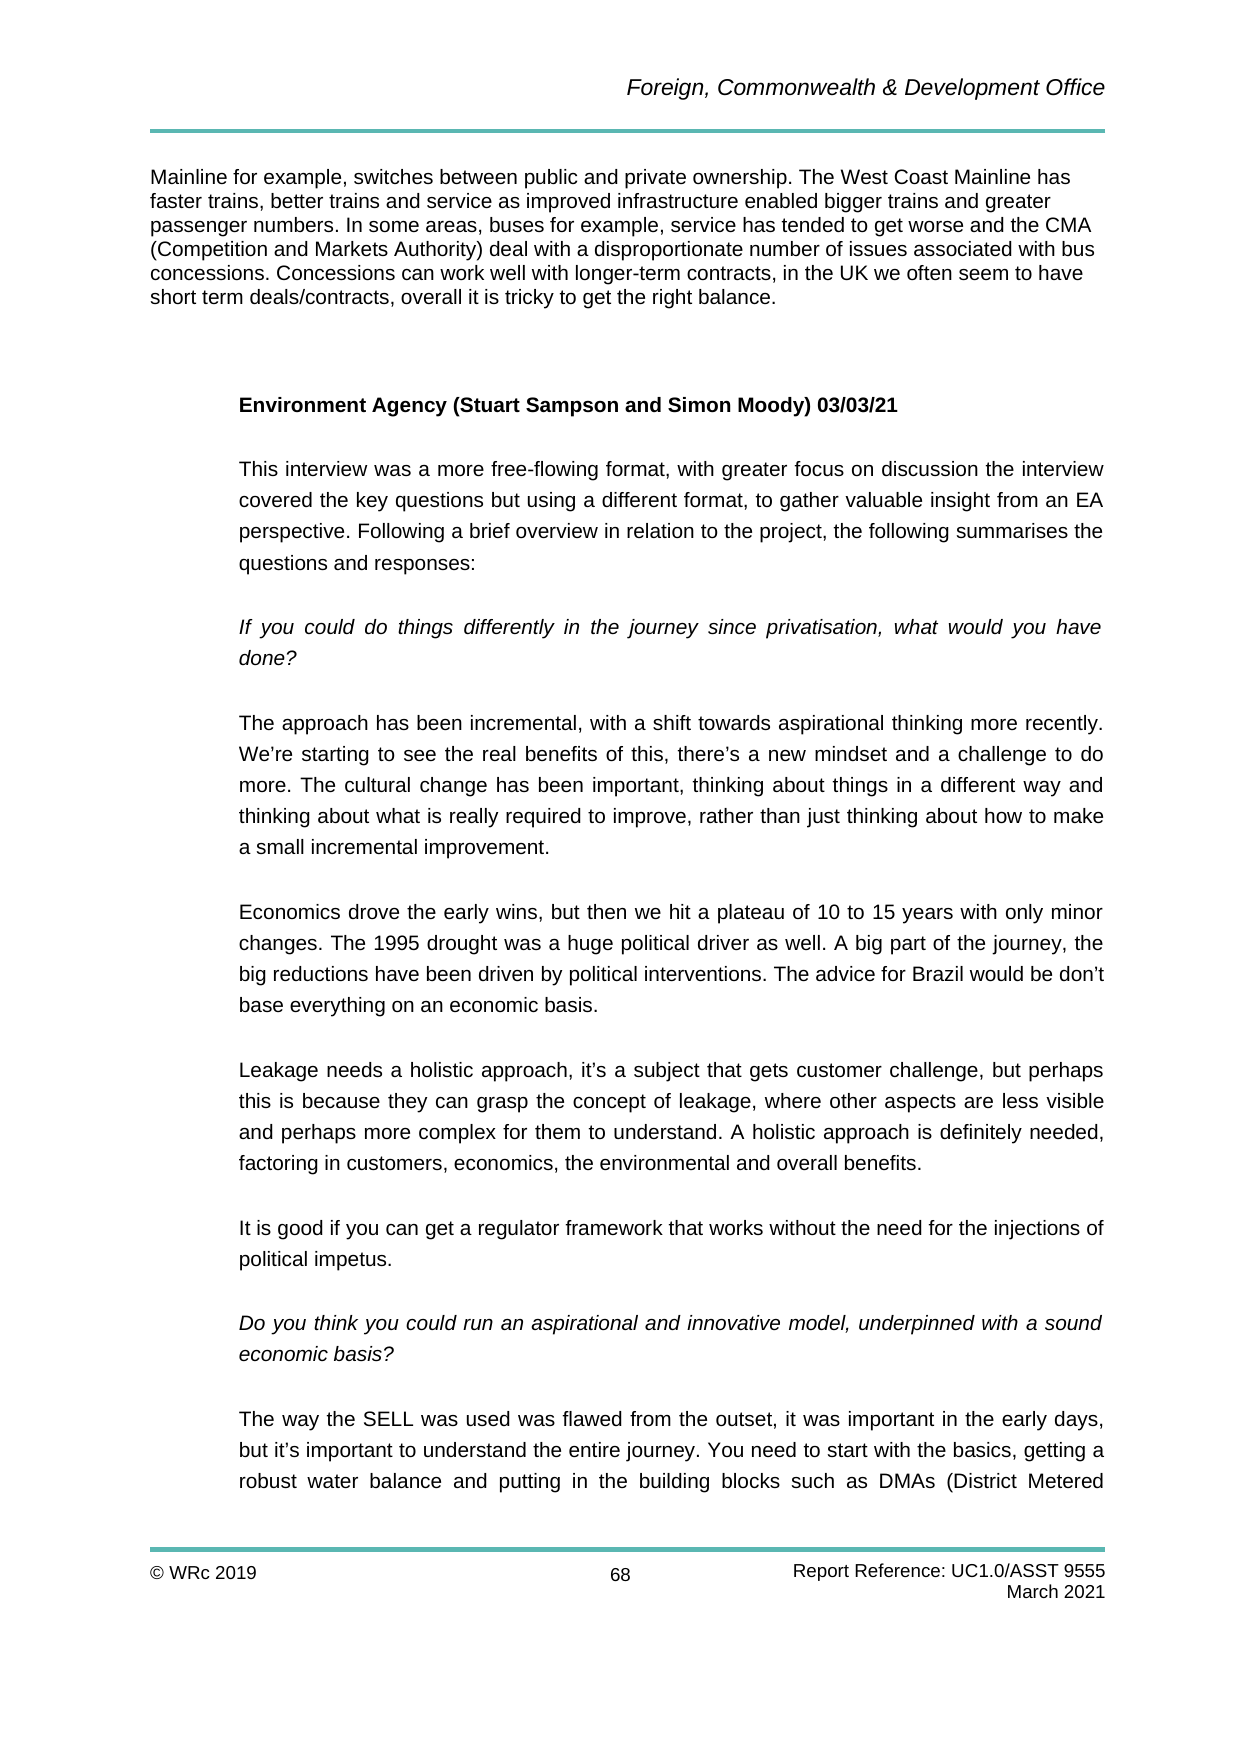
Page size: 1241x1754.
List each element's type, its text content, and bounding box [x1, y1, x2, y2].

text The approach has been incremental, with a shift towards aspirational thinking more recently. We’re starting to see the real benefits of this, there’s a new mindset and a challenge to do more. The cultural change has been important, thinking about things in a different way and thinking about what is really required to improve, rather than just thinking about how to make a small incremental improvement. [239, 711, 1105, 859]
text Economics drove the early wins, but then we hit a plateau of 10 to 15 years with only minor changes. The 1995 drought was a huge political driver as well. A big part of the journey, the big reductions have been driven by political interventions. The advice for Brazil would be don’t base everything on an economic basis. [239, 900, 1105, 1017]
text Mainline for example, switches between public and private ownership. The West Coast Mainline has faster trains, better trains and service as improved infrastructure enabled bigger trains and greater passenger numbers. In some areas, buses for example, service has tended to get worse and the CMA (Competition and Markets Authority) deal with a disproportionate number of issues associated with bus concessions. Concessions can work well with longer-term contracts, in the UK we often seem to have short term deals/contracts, overall it is tricky to get the right balance. [150, 165, 1105, 308]
text This interview was a more free-flowing format, with greater focus on discussion the interview covered the key questions but using a different format, to gather valuable insight from an EA perspective. Following a brief overview in relation to the project, the following summarises the questions and responses: [239, 457, 1105, 574]
text It is good if you can get a regulator framework that works without the need for the injections of political impetus. [239, 1216, 1105, 1271]
text Leakage needs a holistic approach, it’s a subject that gets customer challenge, but perhaps this is because they can grasp the concept of leakage, where other aspects are less visible and perhaps more complex for them to understand. A holistic approach is definitely needed, factoring in customers, economics, the environmental and overall benefits. [239, 1058, 1105, 1175]
text If you could do things differently in the journey since privatisation, what would you have done? [239, 615, 1105, 670]
text Environment Agency (Stuart Sampson and Simon Moody) 03/03/21 [239, 393, 1105, 417]
text Do you think you could run an aspirational and innovative model, underpinned with a sound economic basis? [239, 1311, 1105, 1366]
text The way the SELL was used was flawed from the outset, it was important in the early days, but it’s important to understand the entire journey. You need to start with the basics, getting a robust water balance and putting in the building blocks such as DMAs (District Metered [239, 1407, 1105, 1493]
